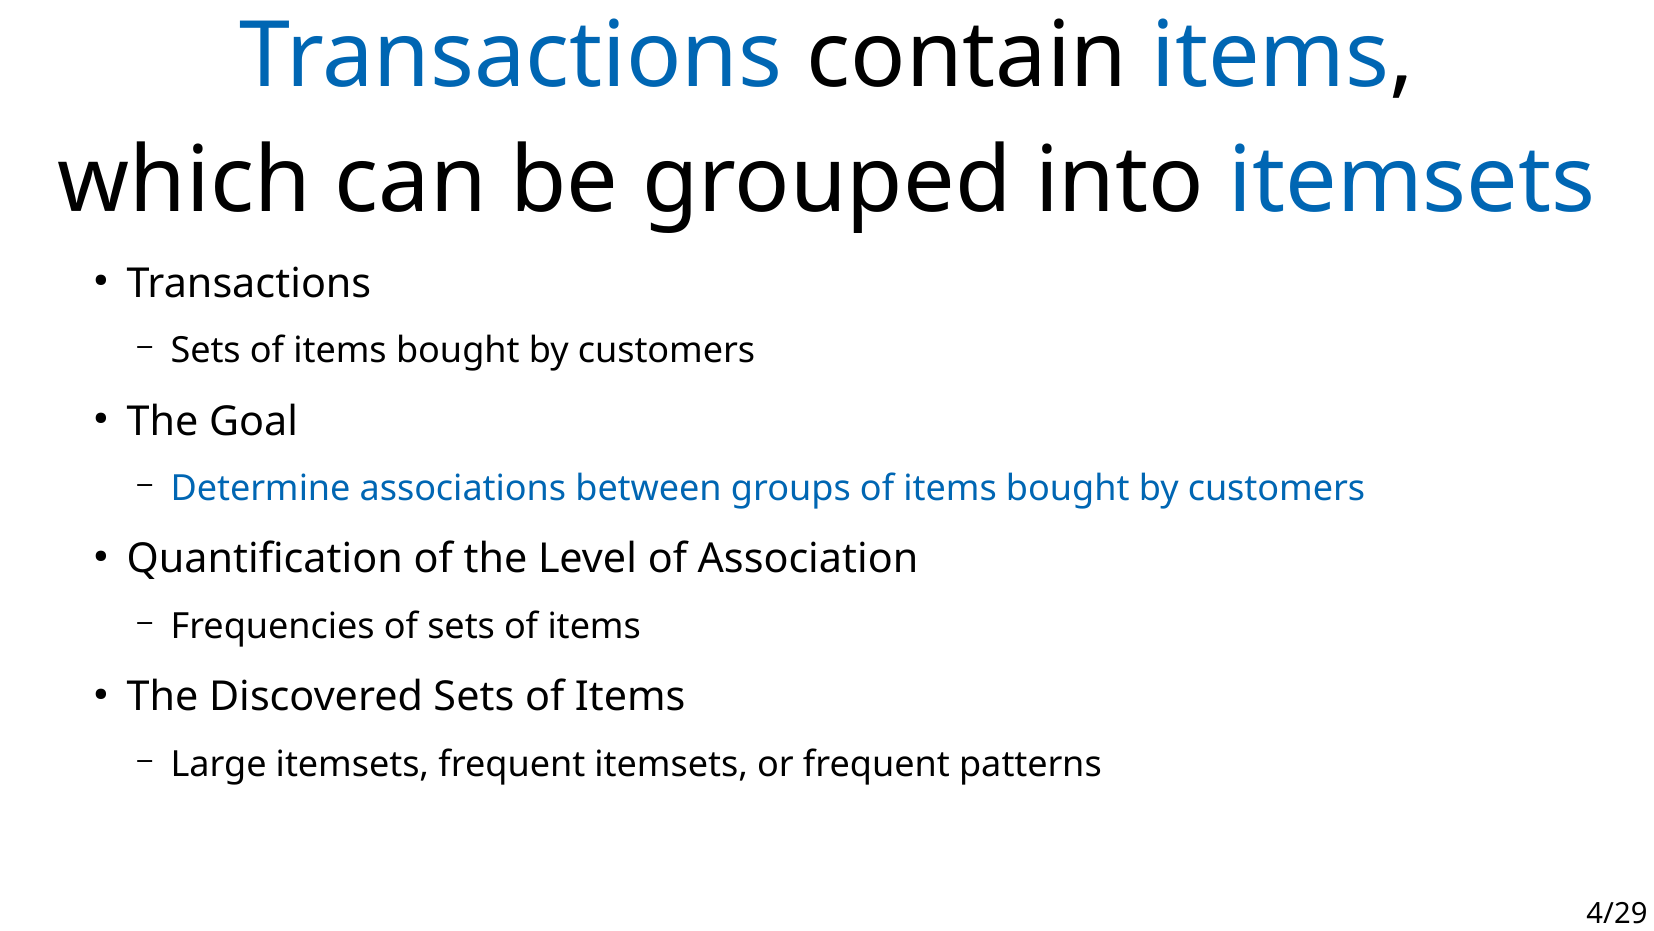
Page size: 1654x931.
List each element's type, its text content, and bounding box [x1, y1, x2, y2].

list Transactions Sets of items bought by customers The Goal Determine associations between groups of items bought by customers Quantification of the Level of Association Frequencies of sets of items The Discovered Sets of Items Large itemsets, frequent itemsets, or frequent patterns [82, 253, 1571, 793]
title Transactions contain items, which can be grouped into itemsets [4, 1, 1650, 226]
